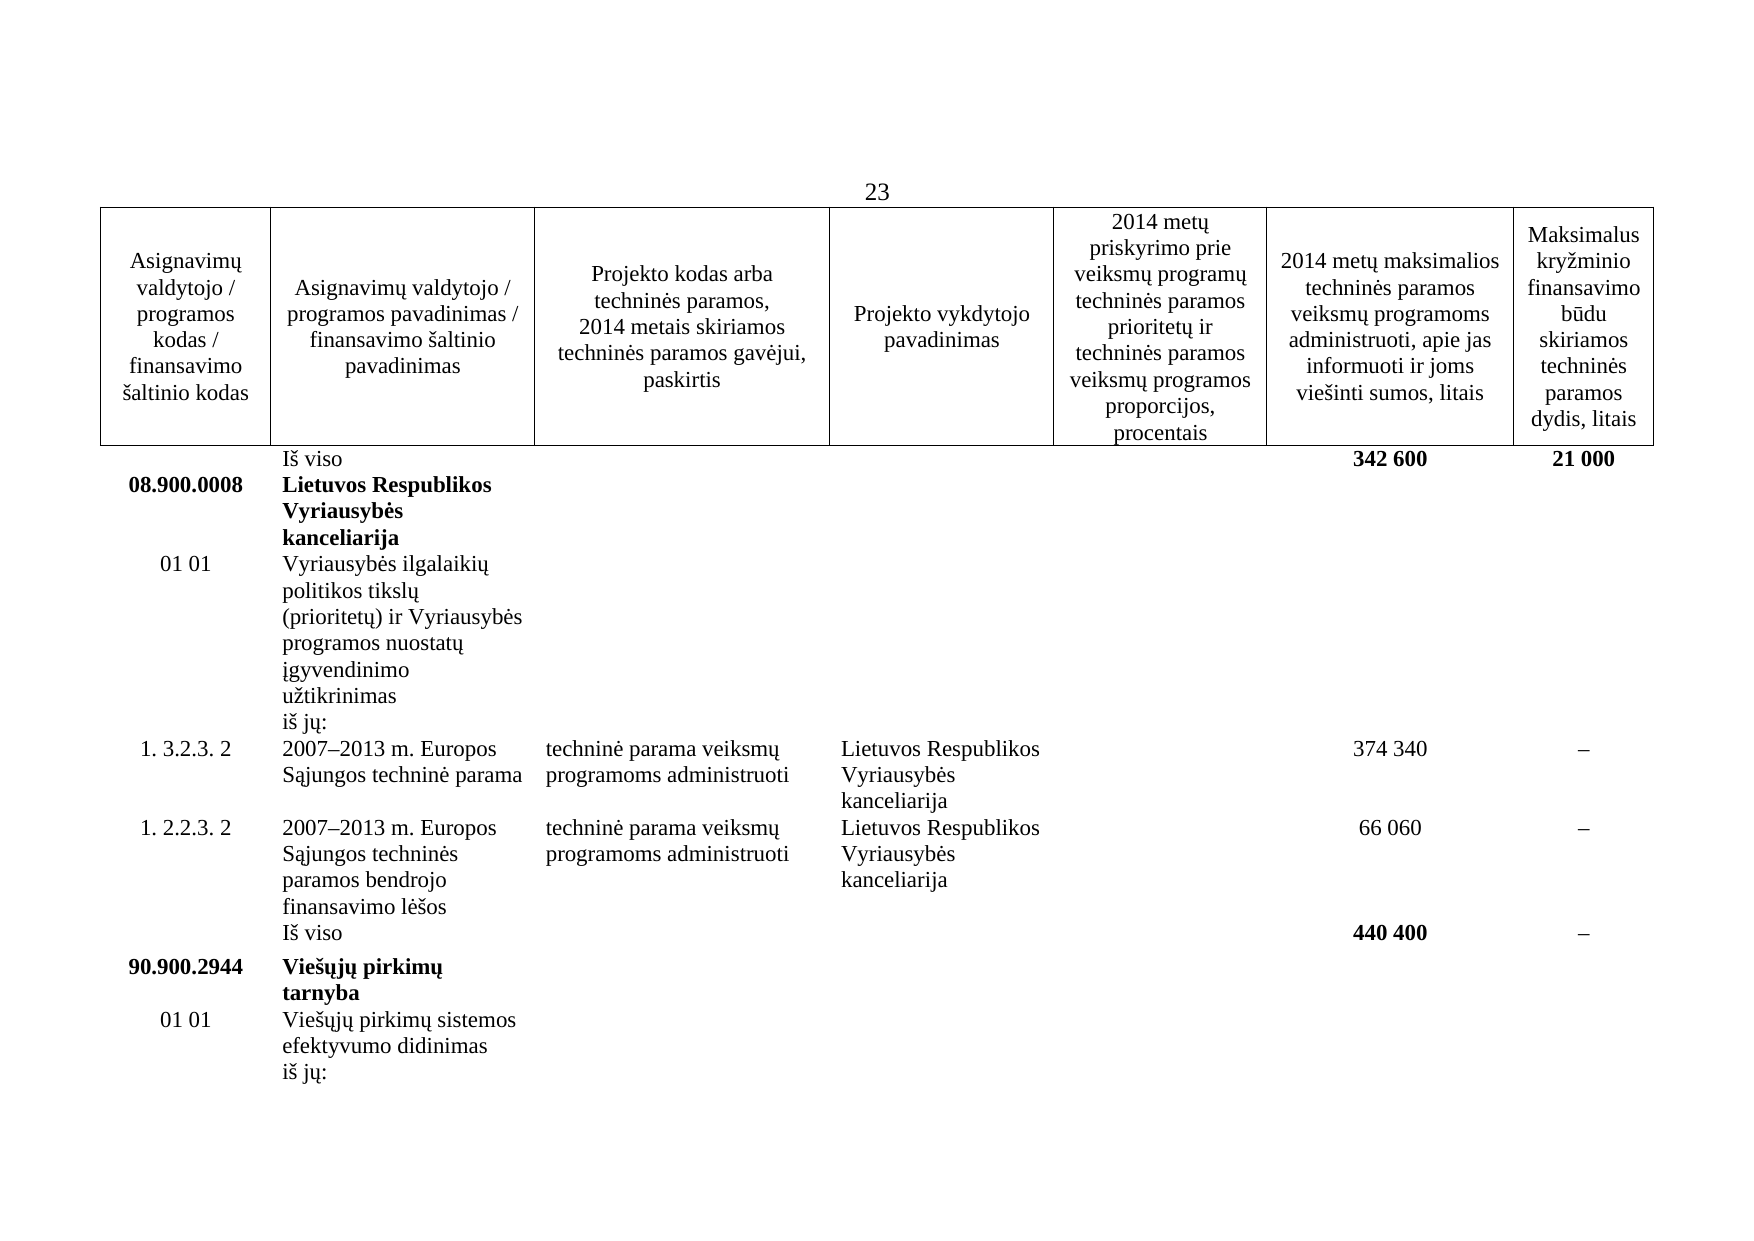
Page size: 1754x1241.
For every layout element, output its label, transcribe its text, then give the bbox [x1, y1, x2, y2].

table_cell Viešųjų pirkimų tarnyba [271, 946, 534, 1006]
table_cell 21 000 [1514, 446, 1653, 471]
table_cell [1514, 1058, 1653, 1085]
table_cell techninė parama veiksmų programoms administruoti [534, 735, 829, 814]
table_cell Viešųjų pirkimų sistemos efektyvumo didinimas [271, 1006, 534, 1058]
table_cell [100, 919, 271, 946]
table_cell [830, 446, 1054, 471]
table_cell 08.900.0008 [100, 471, 271, 550]
table_header Projekto kodas arba techninės paramos, 2014 metais skiriamos techninės paramos gavėjui, paskirtis [535, 208, 829, 445]
table_cell [534, 709, 829, 735]
table_cell [1054, 550, 1267, 708]
table_cell [1054, 1006, 1267, 1058]
table_cell Lietuvos Respublikos Vyriausybės kanceliarija [830, 814, 1054, 919]
table_cell Iš viso [271, 446, 534, 471]
table_cell 66 060 [1267, 814, 1514, 919]
table_cell Vyriausybės ilgalaikių politikos tikslų (prioritetų) ir Vyriausybės programos nuostatų įgyvendinimo užtikrinimas [271, 550, 534, 708]
table_cell [100, 446, 271, 471]
table_cell [1514, 709, 1653, 735]
table_cell [1054, 919, 1267, 946]
table_cell [830, 919, 1054, 946]
table_header Projekto vykdytojo pavadinimas [830, 208, 1053, 445]
table_cell [1054, 1058, 1267, 1085]
table_cell [1514, 946, 1653, 1006]
table_cell [1054, 471, 1267, 550]
table_cell [830, 1006, 1054, 1058]
table_cell 1. 2.2.3. 2 [100, 814, 271, 919]
table_cell 374 340 [1267, 735, 1514, 814]
table_cell [534, 1058, 829, 1085]
table_cell [1054, 735, 1267, 814]
table_cell Lietuvos Respublikos Vyriausybės kanceliarija [271, 471, 534, 550]
table_cell – [1514, 735, 1653, 814]
table_cell 90.900.2944 [100, 946, 271, 1006]
table_cell 1. 3.2.3. 2 [100, 735, 271, 814]
table_cell 2007–2013 m. Europos Sąjungos techninė parama [271, 735, 534, 814]
table_cell [1054, 814, 1267, 919]
table_cell 2007–2013 m. Europos Sąjungos techninės paramos bendrojo finansavimo lėšos [271, 814, 534, 919]
table_cell [1267, 471, 1514, 550]
table_cell [1267, 1006, 1514, 1058]
table_cell [534, 550, 829, 708]
table_cell 01 01 [100, 550, 271, 708]
table_cell [1267, 550, 1514, 708]
table_cell [1514, 1006, 1653, 1058]
table_header 2014 metų maksimalios techninės paramos veiksmų programoms administruoti, apie jas informuoti ir joms viešinti sumos, litais [1267, 208, 1513, 445]
table_cell [1054, 946, 1267, 1006]
table_header Asignavimų valdytojo / programos pavadinimas / finansavimo šaltinio pavadinimas [271, 208, 534, 445]
table_cell [534, 919, 829, 946]
table_cell 440 400 [1267, 919, 1514, 946]
table_cell [830, 946, 1054, 1006]
table_cell [534, 946, 829, 1006]
table_cell [830, 471, 1054, 550]
table_header Asignavimų valdytojo / programos kodas / finansavimo šaltinio kodas [101, 208, 270, 445]
table_cell [100, 1058, 271, 1085]
table_cell iš jų: [271, 709, 534, 735]
table_header Maksimalus kryžminio finansavimo būdu skiriamos techninės paramos dydis, litais [1514, 208, 1653, 445]
table_cell techninė parama veiksmų programoms administruoti [534, 814, 829, 919]
table_cell [1514, 550, 1653, 708]
table_cell [1514, 471, 1653, 550]
table_cell Lietuvos Respublikos Vyriausybės kanceliarija [830, 735, 1054, 814]
table_cell 342 600 [1267, 446, 1514, 471]
table_cell [534, 446, 829, 471]
table_cell 01 01 [100, 1006, 271, 1058]
table_cell [100, 709, 271, 735]
table_cell [1267, 946, 1514, 1006]
table_cell – [1514, 814, 1653, 919]
table_cell [1267, 709, 1514, 735]
table_cell [534, 1006, 829, 1058]
table_cell [1054, 446, 1267, 471]
table_cell [1267, 1058, 1514, 1085]
table_cell iš jų: [271, 1058, 534, 1085]
table_header 2014 metų priskyrimo prie veiksmų programų techninės paramos prioritetų ir techninės paramos veiksmų programos proporcijos, procentais [1054, 208, 1266, 445]
table_cell – [1514, 919, 1653, 946]
table_cell [830, 709, 1054, 735]
table_cell [534, 471, 829, 550]
table_cell [830, 550, 1054, 708]
table_cell [830, 1058, 1054, 1085]
table_cell [1054, 709, 1267, 735]
table_cell Iš viso [271, 919, 534, 946]
